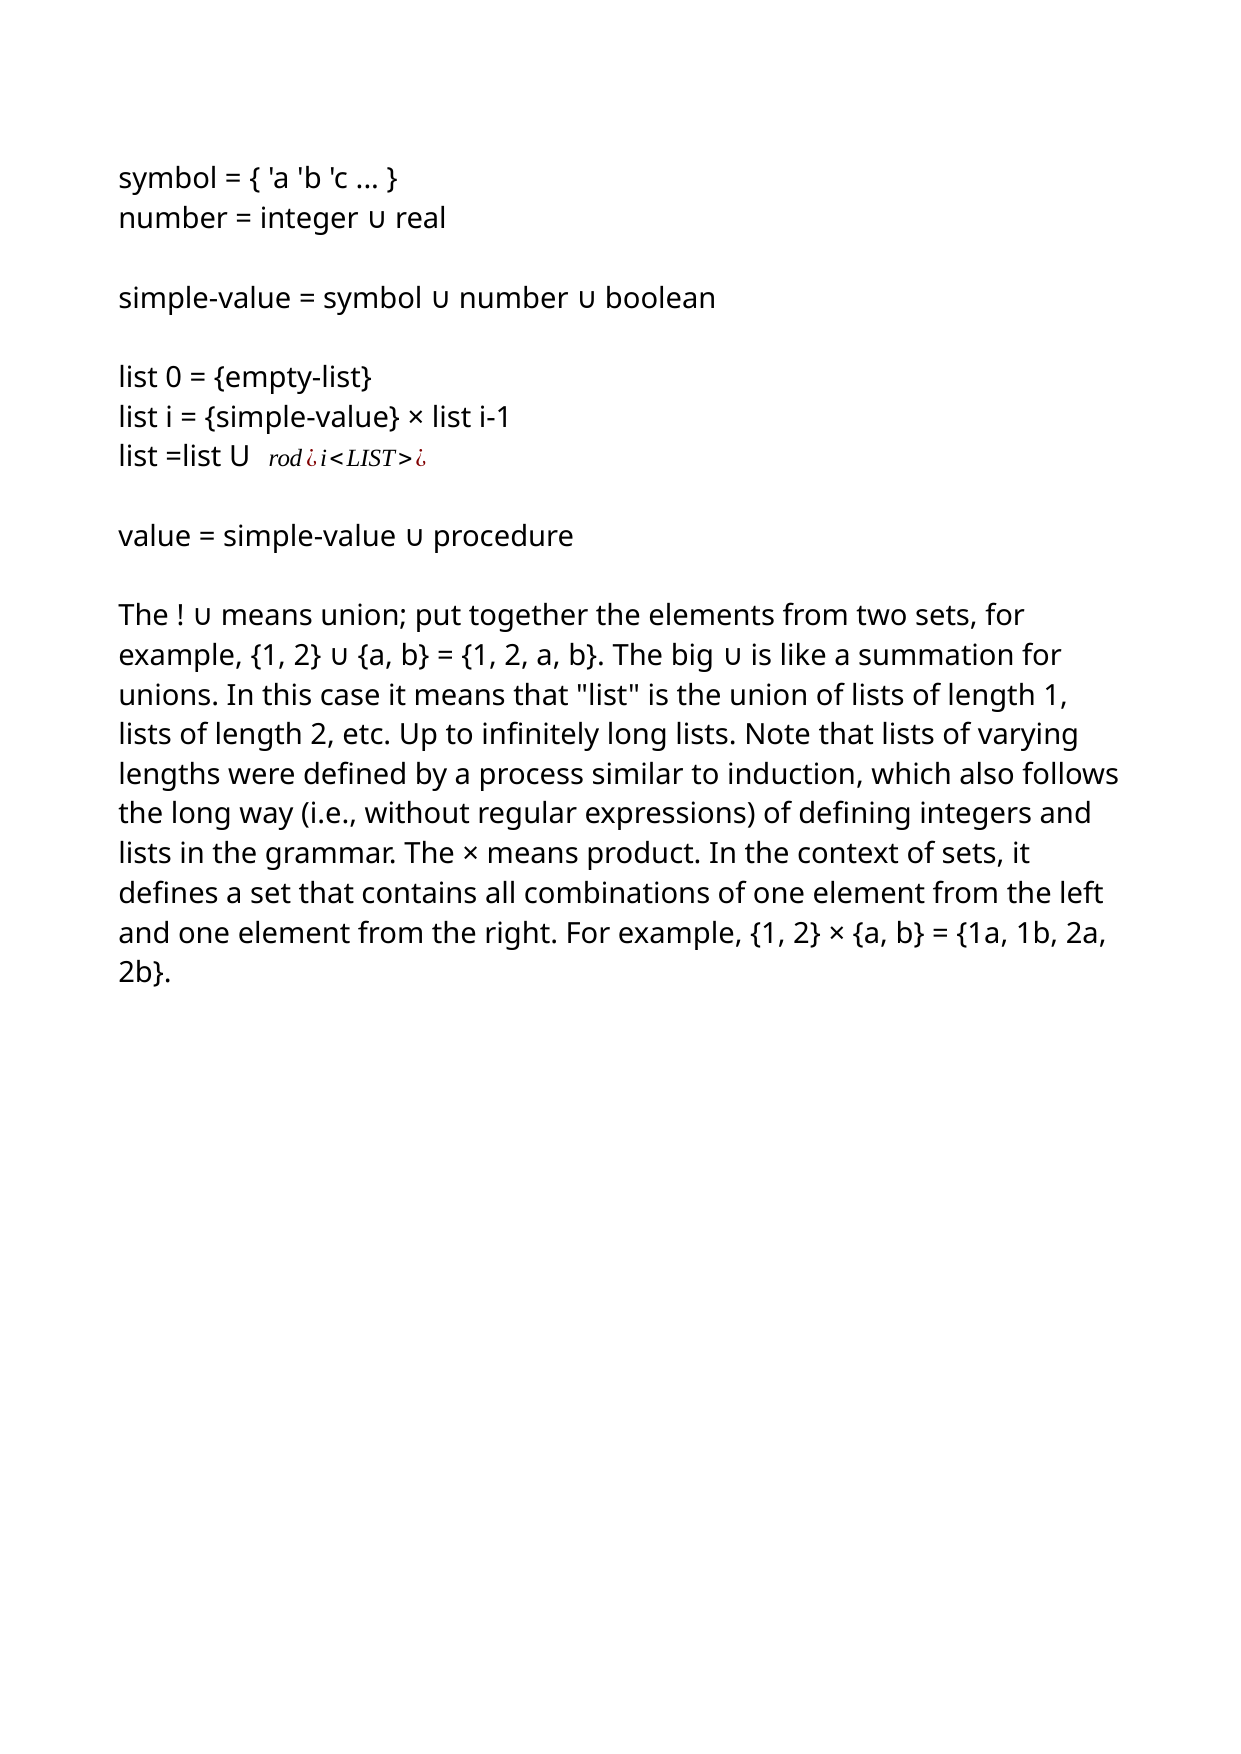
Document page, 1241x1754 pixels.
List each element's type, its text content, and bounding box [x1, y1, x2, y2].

text symbol = { 'a 'b 'c ... } [118, 158, 1122, 197]
text simple-value = symbol ∪ number ∪ boolean [118, 277, 1122, 317]
text value = simple-value ∪ procedure [118, 515, 1122, 555]
text The ! ∪ means union; put together the elements from two sets, for example, {1, 2} ∪ {a, b} = {1, 2, a, b}. The big ∪ is like a summation for unions. In this case it means that "list" is the union of lists of length 1, lists of length 2, etc. Up to infinitely long lists. Note that lists of varying lengths were defined by a process similar to induction, which also follows the long way (i.e., without regular expressions) of defining integers and lists in the grammar. The × means product. In the context of sets, it defines a set that contains all combinations of one element from the left and one element from the right. For example, {1, 2} × {a, b} = {1a, 1b, 2a, 2b}. [118, 594, 1122, 991]
text list =list U [118, 436, 1122, 475]
text list i = {simple-value} × list i-1 [118, 396, 1122, 436]
text list 0 = {empty-list} [118, 356, 1122, 396]
text number = integer ∪ real [118, 197, 1122, 237]
